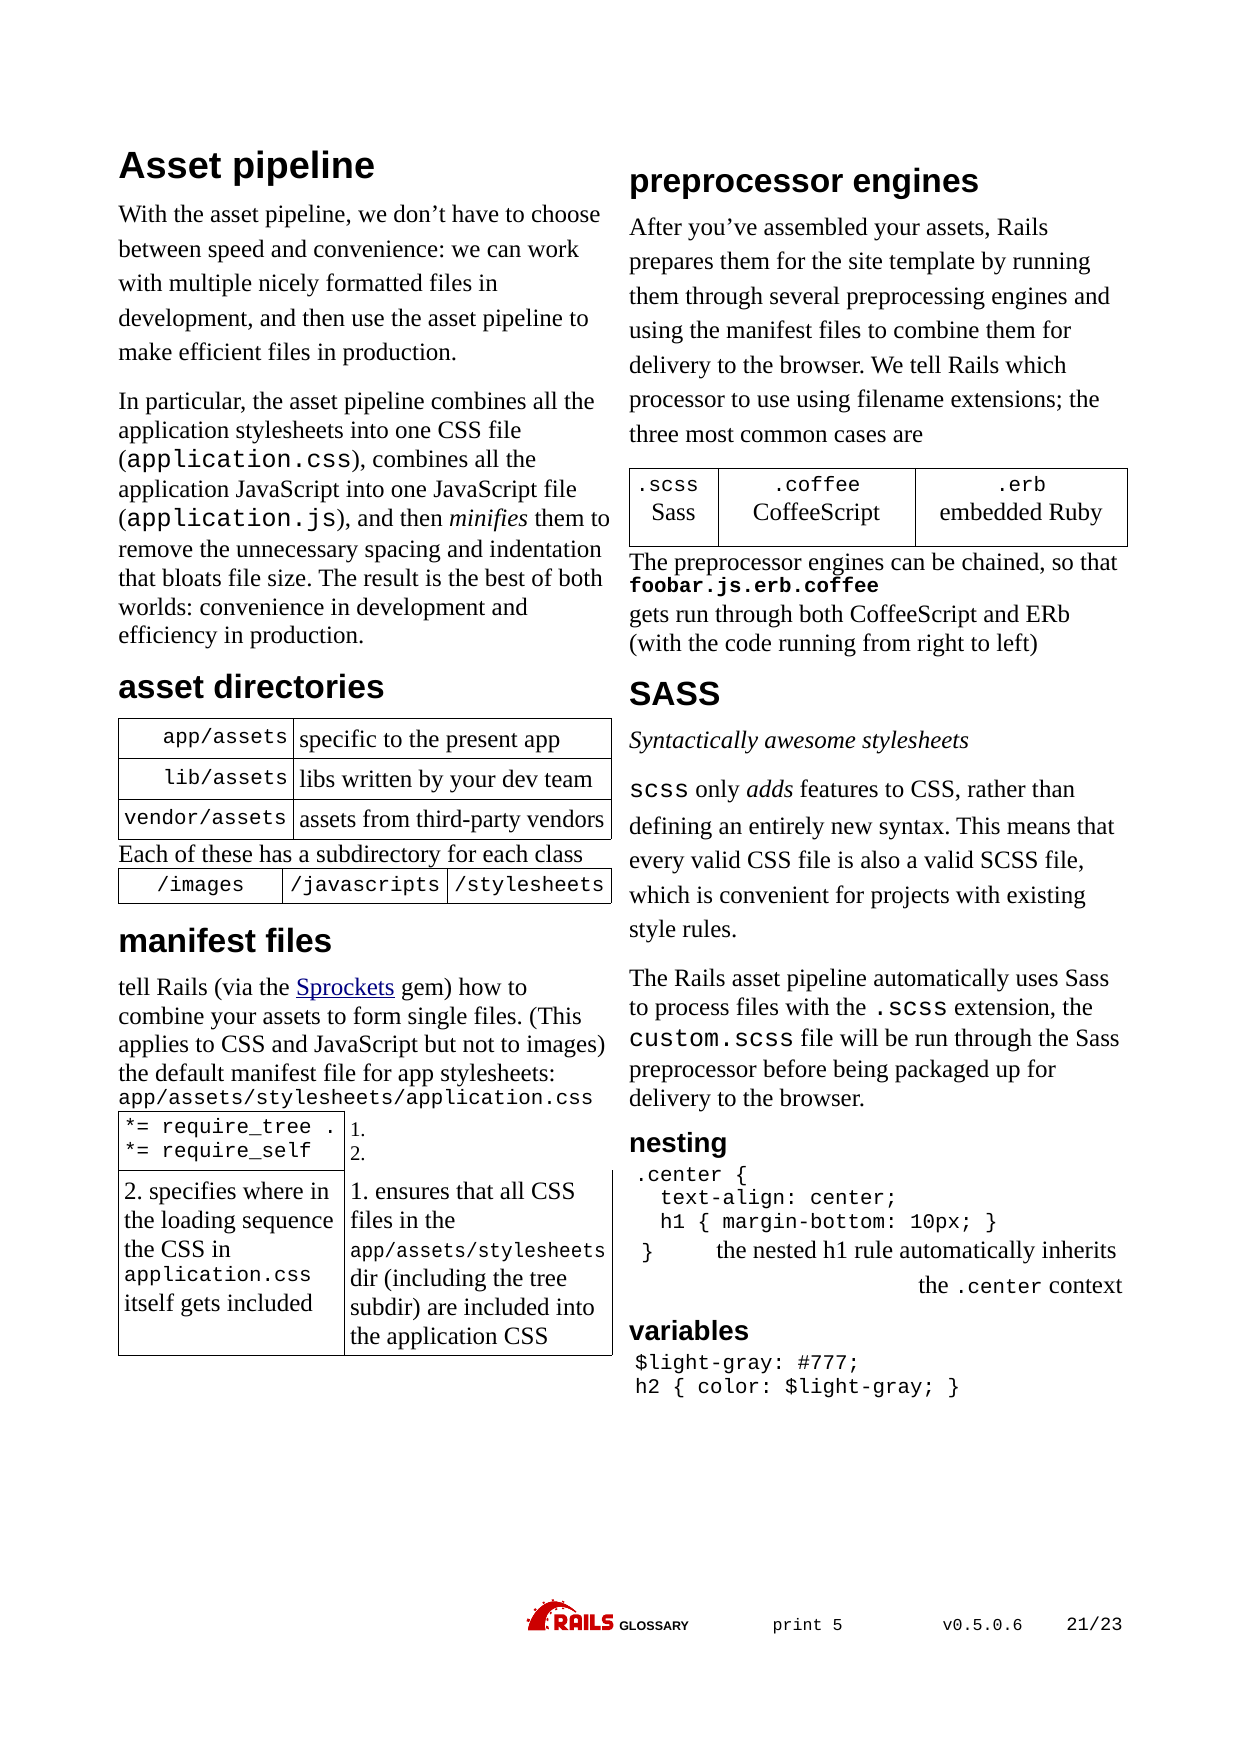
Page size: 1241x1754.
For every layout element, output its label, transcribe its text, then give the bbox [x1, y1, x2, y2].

subtitle Asset pipeline [118, 143, 611, 187]
table_header /javascripts [283, 869, 447, 903]
text In particular, the asset pipeline combines all the application stylesheets into one CSS file (application.css), combines all the application JavaScript into one JavaScript file (application.js), and then minifies them to remove the unnecessary spacing and indentation that bloats file size. The result is the best of both worlds: convenience in development and efficiency in production. [118, 386, 611, 649]
text tell Rails (via the Sprockets gem) how to combine your assets to form single files. (This applies to CSS and JavaScript but not to images) [118, 972, 611, 1058]
subtitle asset directories [118, 667, 611, 706]
table_header .coffee CoffeeScript [719, 469, 915, 546]
text the .center context [629, 1270, 1122, 1299]
subtitle SASS [629, 674, 1122, 713]
text Syntactically awesome stylesheets [629, 725, 1122, 754]
table_header .scss Sass [630, 469, 718, 546]
text gets run through both CoffeeScript and ERb (with the code running from right to left) [629, 599, 1122, 656]
table_header 1. 2. [345, 1111, 612, 1170]
table_cell lib/assets [119, 759, 293, 799]
text The preprocessor engines can be chained, so that [629, 547, 1122, 575]
table_header /stylesheets [448, 869, 611, 903]
text scss only adds features to CSS, rather than defining an entirely new syntax. This means that every valid CSS file is also a valid SCSS file, which is convenient for projects with existing style rules. [629, 774, 1122, 943]
table_header *= require_tree . *= require_self [119, 1112, 344, 1170]
text app/assets/stylesheets/application.css [118, 1087, 611, 1111]
text With the asset pipeline, we don’t have to choose between speed and convenience: we can work with multiple nicely formatted files in development, and then use the asset pipeline to make efficient files in production. [118, 199, 611, 366]
table_cell libs written by your dev team [294, 759, 611, 799]
text The Rails asset pipeline automatically uses Sass to process files with the .scss extension, the custom.scss file will be run through the Sass preprocessor before being packaged up for delivery to the browser. [629, 963, 1122, 1111]
text the default manifest file for app stylesheets: [118, 1058, 611, 1087]
subtitle variables [629, 1314, 1122, 1346]
table_header specific to the present app [294, 719, 611, 758]
table_header .erb embedded Ruby [916, 469, 1127, 546]
text Each of these has a subdirectory for each class [118, 840, 611, 868]
table_header $light-gray: #777; h2 { color: $light-gray; } [629, 1346, 1122, 1405]
table_header app/assets [119, 719, 293, 758]
table_cell assets from third-party vendors [294, 800, 611, 839]
subtitle manifest files [118, 921, 611, 959]
table_cell 1. ensures that all CSS files in the app/assets/stylesheets dir (including the tree subdir) are included into the application CSS [345, 1170, 612, 1355]
text After you’ve assembled your assets, Rails prepares them for the site template by running them through several preprocessing engines and using the manifest files to combine them for delivery to the browser. We tell Rails which processor to use using filename extensions; the three most common cases are [629, 212, 1122, 448]
text foobar.js.erb.coffee [629, 575, 1122, 599]
table_cell 2. specifies where in the loading sequence the CSS in application.css itself gets included [119, 1171, 344, 1355]
table_header /images [119, 869, 282, 903]
subtitle nesting [629, 1126, 1122, 1158]
table_cell vendor/assets [119, 800, 293, 839]
table_header .center { text-align: center; h1 { margin-bottom: 10px; } } the nested h1 rule automatically inherits [629, 1158, 1122, 1270]
subtitle preprocessor engines [629, 161, 1122, 199]
